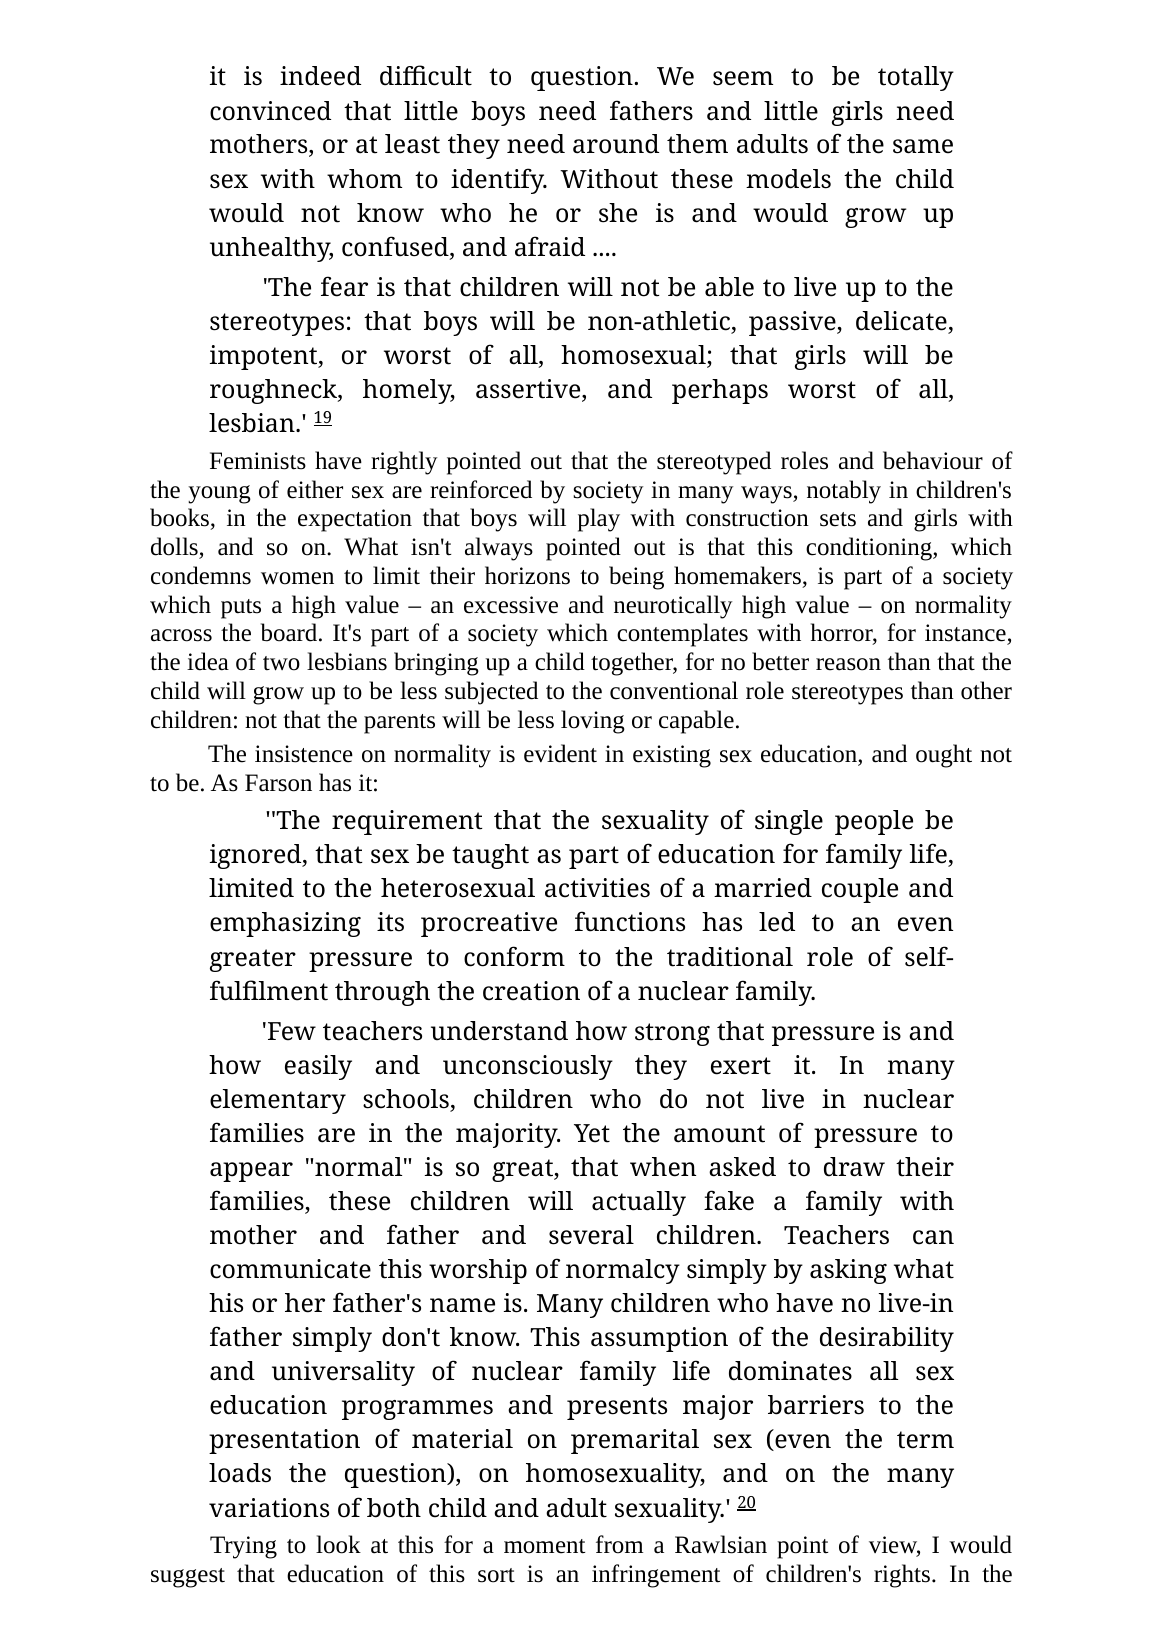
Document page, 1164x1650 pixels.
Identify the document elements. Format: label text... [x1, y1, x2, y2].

text it is indeed difficult to question. We seem to be totally convinced that little boys need fathers and little girls need mothers, or at least they need around them adults of the same sex with whom to identify. Without these models the child would not know who he or she is and would grow up unhealthy, confused, and afraid .... [209, 59, 955, 263]
text 'Few teachers understand how strong that pressure is and how easily and unconsciously they exert it. In many elementary schools, children who do not live in nuclear families are in the majority. Yet the amount of pressure to appear "normal" is so great, that when asked to draw their families, these children will actually fake a family with mother and father and several children. Teachers can communicate this worship of normalcy simply by asking what his or her father's name is. Many children who have no live-in father simply don't know. This assumption of the desirability and universality of nuclear family life dominates all sex education programmes and presents major barriers to the presentation of material on premarital sex (even the term loads the question), on homosexuality, and on the many variations of both child and adult sexuality.' 20 [209, 1013, 955, 1524]
text Trying to look at this for a moment from a Rawlsian point of view, I would suggest that education of this sort is an infringement of children's rights. In the [150, 1531, 1014, 1588]
text The insistence on normality is evident in existing sex education, and ought not to be. As Farson has it: [150, 739, 1014, 797]
text Feminists have rightly pointed out that the stereotyped roles and behaviour of the young of either sex are reinforced by society in many ways, notably in children's books, in the expectation that boys will play with construction sets and girls with dolls, and so on. What isn't always pointed out is that this conditioning, which condemns women to limit their horizons to being homemakers, is part of a society which puts a high value – an excessive and neurotically high value – on normality across the board. It's part of a society which contemplates with horror, for instance, the idea of two lesbians bringing up a child together, for no better reason than that the child will grow up to be less subjected to the conventional role stereotypes than other children: not that the parents will be less loving or capable. [150, 446, 1014, 733]
text ''The requirement that the sexuality of single people be ignored, that sex be taught as part of education for family life, limited to the heterosexual activities of a married couple and emphasizing its procreative functions has led to an even greater pressure to conform to the traditional role of self-fulfilment through the creation of a nuclear family. [209, 803, 955, 1007]
text 'The fear is that children will not be able to live up to the stereotypes: that boys will be non-athletic, passive, delicate, impotent, or worst of all, homosexual; that girls will be roughneck, homely, assertive, and perhaps worst of all, lesbian.' 19 [209, 269, 955, 440]
